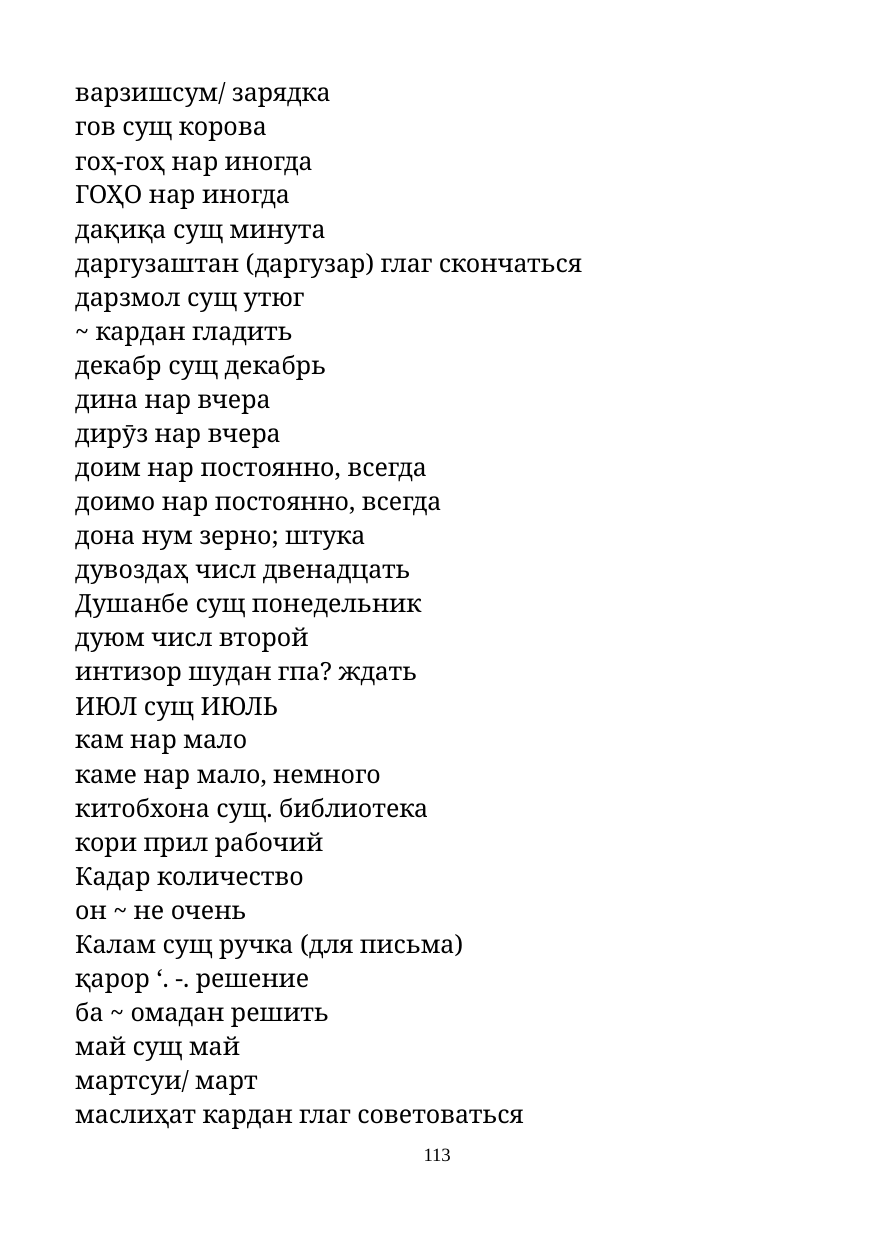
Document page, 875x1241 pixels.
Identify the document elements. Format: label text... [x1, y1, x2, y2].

text дарзмол сущ утюг [75, 279, 799, 313]
text варзишсум/ зарядка [75, 75, 799, 109]
text дона нум зерно; штука [75, 518, 799, 552]
text дувоздаҳ числ двенадцать [75, 552, 799, 586]
text кори прил рабочий [75, 824, 799, 858]
text Кадар количество [75, 858, 799, 892]
text интизор шудан гпа? ждать [75, 654, 799, 688]
text ГОҲО нар иногда [75, 177, 799, 211]
text Душанбе сущ понедельник [75, 586, 799, 620]
text Калам сущ ручка (для письма) [75, 927, 799, 961]
text доим нар постоянно, всегда [75, 450, 799, 484]
text мартсуи/ март [75, 1063, 799, 1097]
text декабр сущ декабрь [75, 347, 799, 382]
text май сущ май [75, 1029, 799, 1063]
text ИЮЛ сущ ИЮЛЬ [75, 688, 799, 722]
text маслиҳат кардан глаг советоваться [75, 1097, 799, 1131]
text дуюм числ второй [75, 620, 799, 654]
text қарор ‘. -. решение [75, 961, 799, 995]
text каме нар мало, немного [75, 756, 799, 790]
text дирӯз нар вчера [75, 416, 799, 450]
text ба ~ омадан решить [75, 995, 799, 1029]
text он ~ не очень [75, 892, 799, 927]
text кам нар мало [75, 722, 799, 756]
text гоҳ-гоҳ нар иногда [75, 143, 799, 177]
text китобхона сущ. библиотека [75, 790, 799, 824]
text дақиқа сущ минута [75, 211, 799, 245]
text даргузаштан (даргузар) глаг скончаться [75, 245, 799, 279]
text доимо нар постоянно, всегда [75, 484, 799, 518]
text дина нар вчера [75, 382, 799, 416]
text ~ кардан гладить [75, 313, 799, 347]
text гов сущ корова [75, 109, 799, 143]
